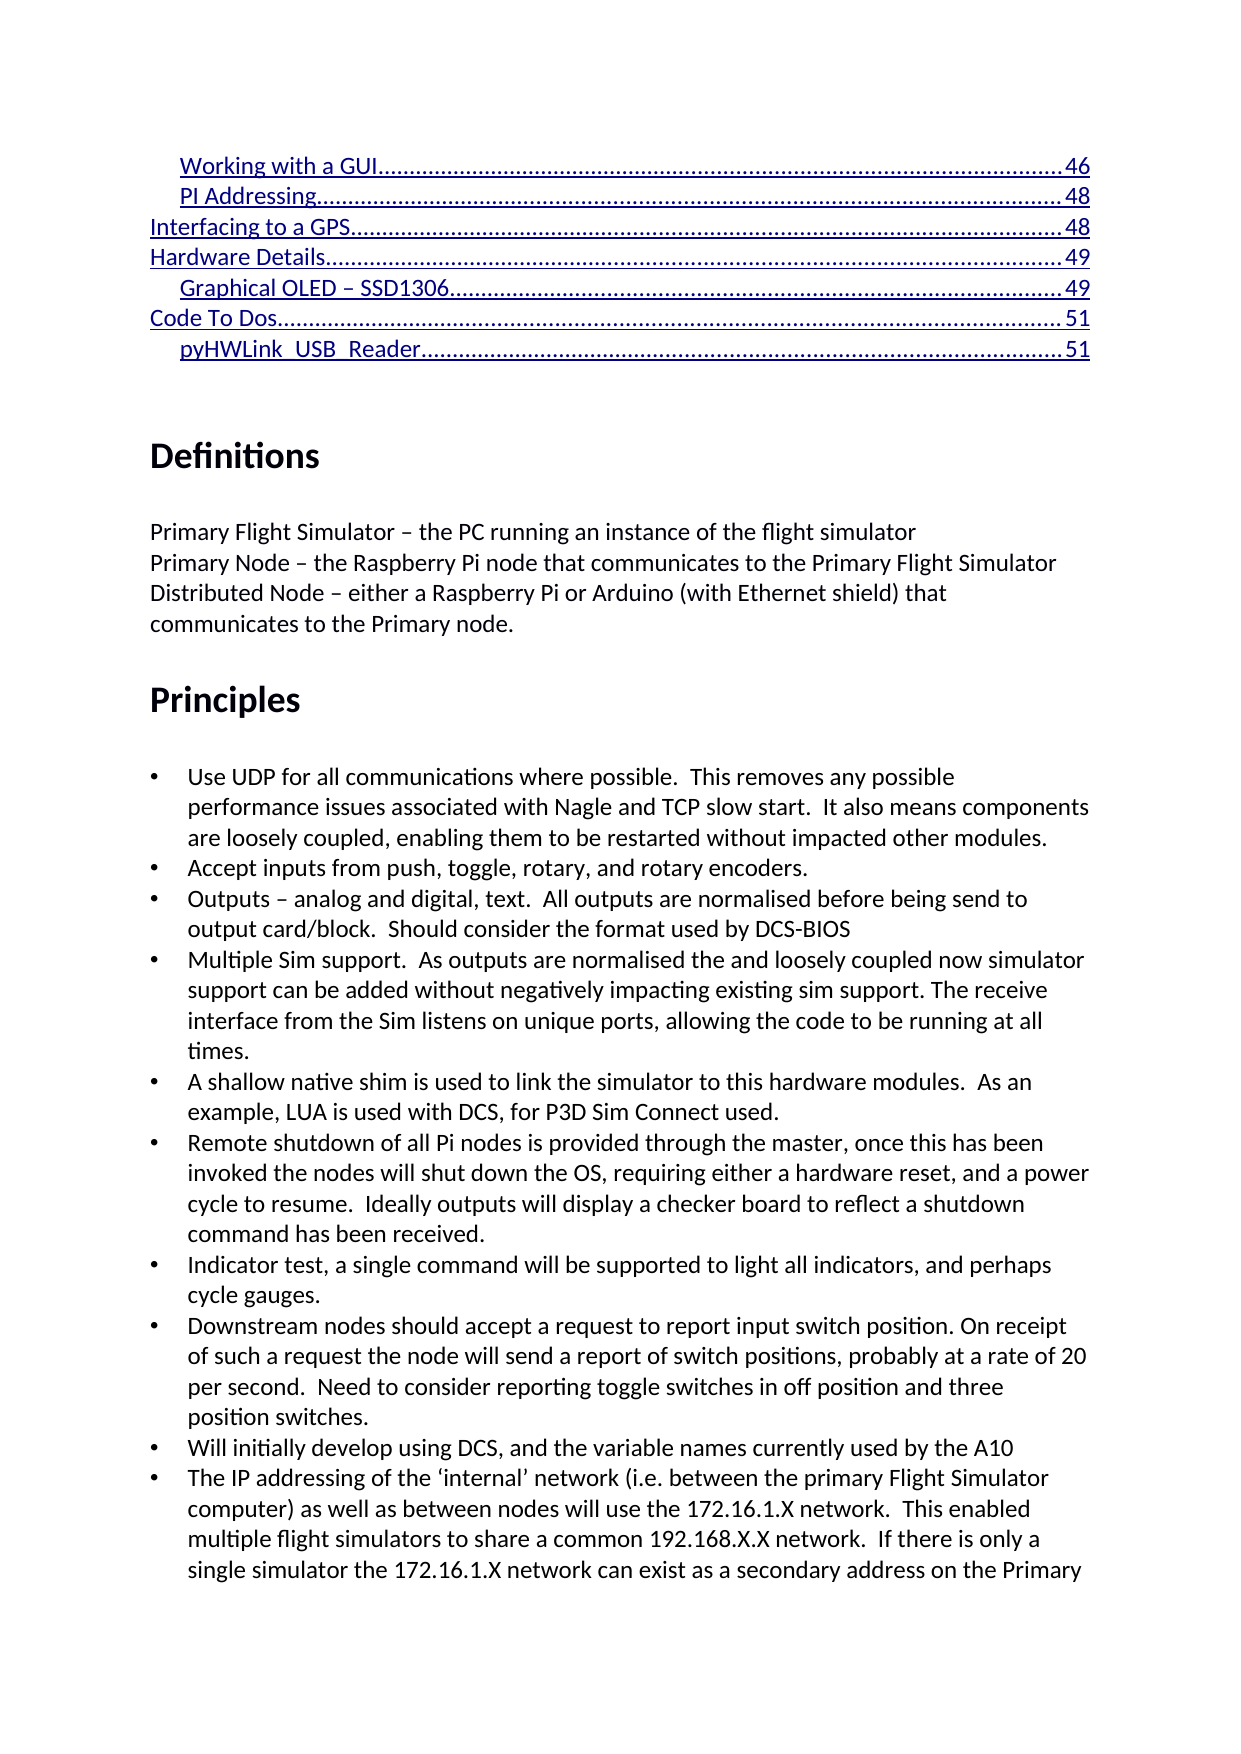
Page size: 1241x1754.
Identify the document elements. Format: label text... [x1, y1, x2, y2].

list Use UDP for all communications where possible. This removes any possible performance issues associated with Nagle and TCP slow start. It also means components are loosely coupled, enabling them to be restarted without impacted other modules. [150, 761, 1090, 852]
text PI Addressing 48 [179, 181, 1090, 206]
text Distributed Node – either a Raspberry Pi or Arduino (with Ethernet shield) that communicates to the Primary node. [150, 577, 1090, 638]
text [179, 177, 1090, 181]
text Hardware Details 49 [150, 242, 1090, 268]
text Graphical OLED – SSD1306 49 [179, 272, 1090, 298]
list Indicator test, a single command will be supported to light all indicators, and perhaps cycle gauges. [150, 1249, 1090, 1310]
text Working with a GUI 46 [179, 150, 1090, 176]
text [179, 207, 1090, 211]
list The IP addressing of the ‘internal’ network (i.e. between the primary Flight Simulator computer) as well as between nodes will use the 172.16.1.X network. This enabled multiple flight simulators to share a common 192.168.X.X network. If there is only a single simulator the 172.16.1.X network can exist as a secondary address on the Primary [150, 1463, 1090, 1585]
subtitle Definitions [150, 432, 1090, 477]
text pyHWLink_USB_Reader 51 [179, 333, 1090, 359]
list Accept inputs from push, toggle, rotary, and rotary encoders. [150, 852, 1090, 883]
text [179, 299, 1090, 303]
list Multiple Sim support. As outputs are normalised the and loosely coupled now simulator support can be added without negatively impacting existing sim support. The receive interface from the Sim listens on unique ports, allowing the code to be running at all times. [150, 944, 1090, 1066]
text Primary Flight Simulator – the PC running an instance of the flight simulator [150, 516, 1090, 547]
text Interfacing to a GPS 48 [150, 211, 1090, 237]
text [179, 360, 1090, 364]
list Will initially develop using DCS, and the variable names currently used by the A10 [150, 1432, 1090, 1463]
list Outputs – analog and digital, text. All outputs are normalised before being send to output card/block. Should consider the format used by DCS-BIOS [150, 883, 1090, 944]
subtitle Principles [150, 676, 1090, 722]
list Remote shutdown of all Pi nodes is provided through the master, once this has been invoked the nodes will shut down the OS, requiring either a hardware reset, and a power cycle to resume. Ideally outputs will display a checker board to reflect a shutdown command has been received. [150, 1127, 1090, 1249]
text Primary Node – the Raspberry Pi node that communicates to the Primary Flight Simulator [150, 547, 1090, 577]
list A shallow native shim is used to link the simulator to this hardware modules. As an example, LUA is used with DCS, for P3D Sim Connect used. [150, 1066, 1090, 1127]
list Downstream nodes should accept a request to report input switch position. On receipt of such a request the node will send a report of switch positions, probably at a rate of 20 per second. Need to consider reporting toggle switches in off position and three position switches. [150, 1310, 1090, 1432]
text Code To Dos 51 [150, 303, 1090, 329]
